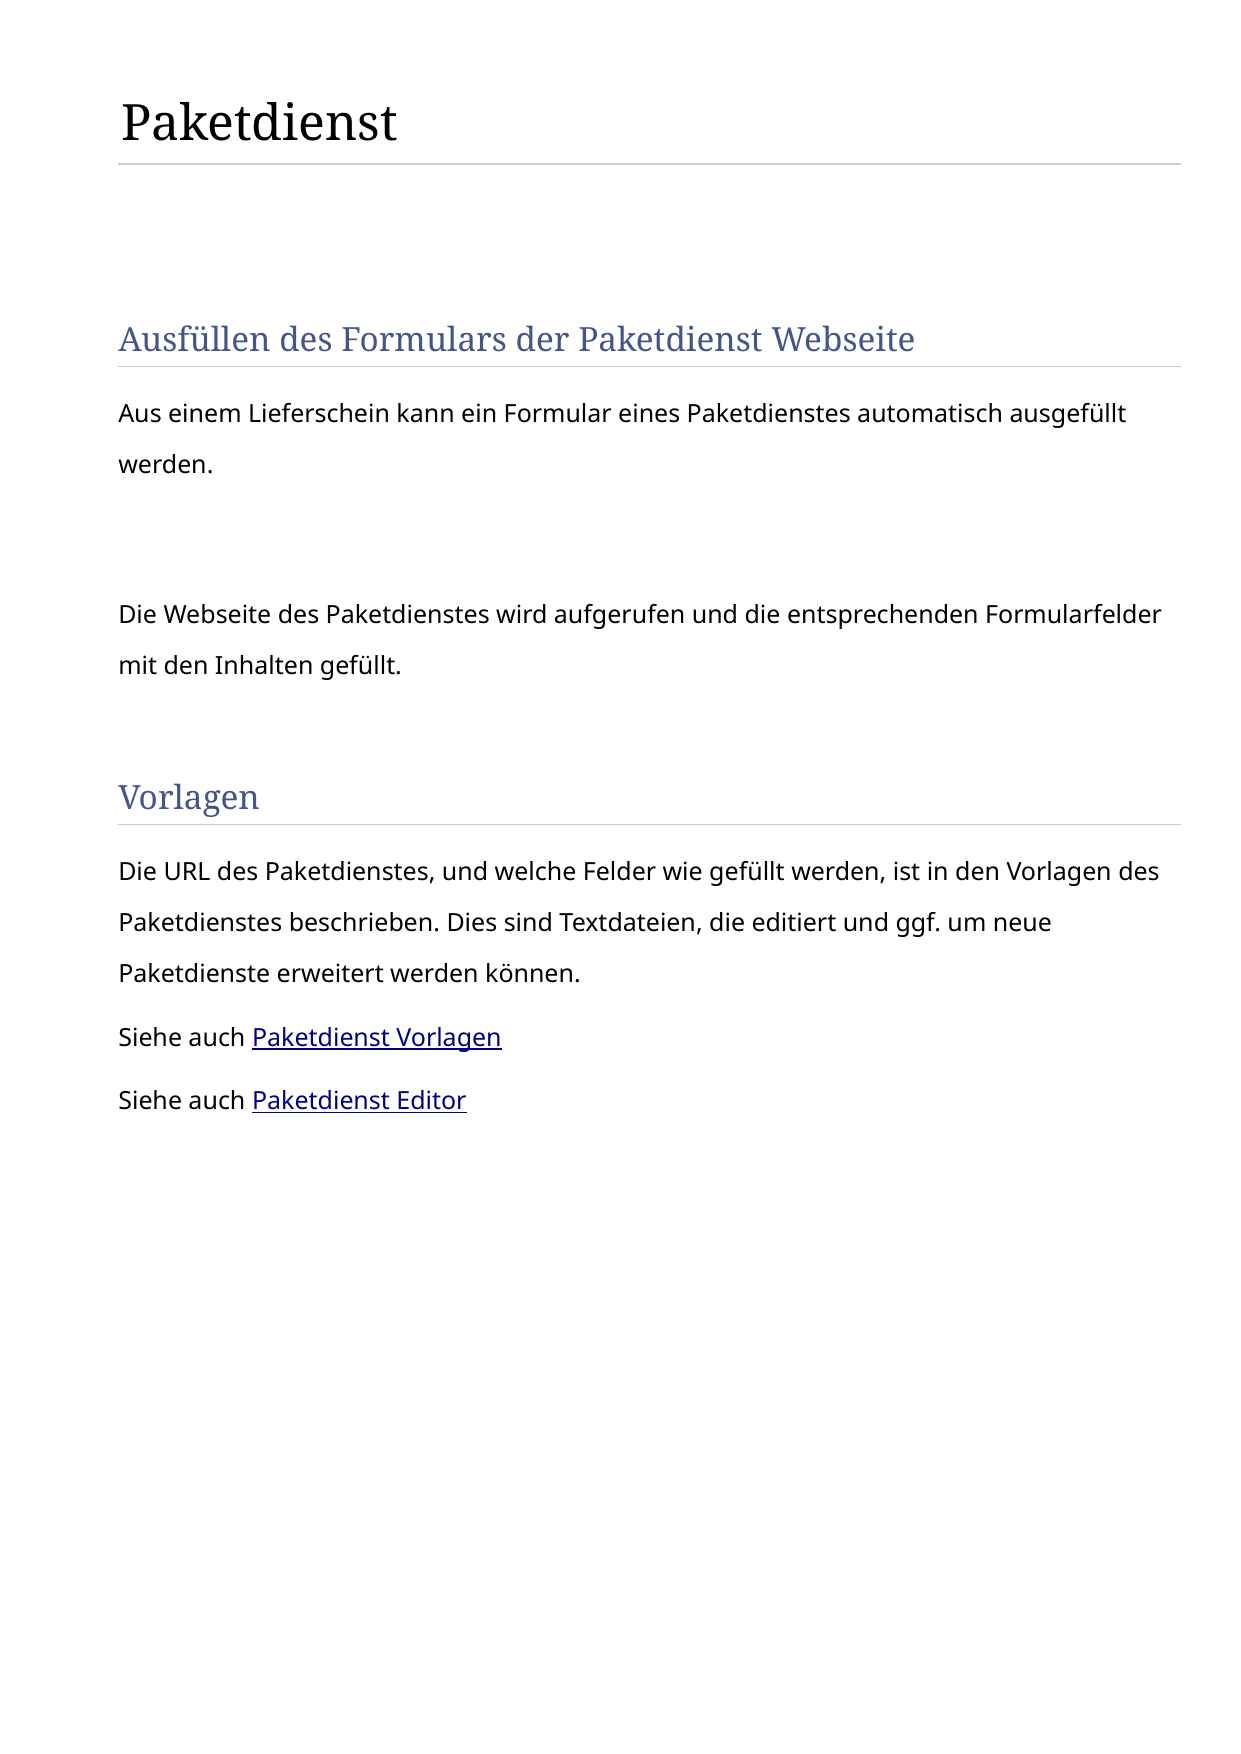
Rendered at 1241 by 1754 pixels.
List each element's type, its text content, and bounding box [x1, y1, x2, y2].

subtitle Paketdienst [118, 84, 1181, 163]
text Siehe auch Paketdienst Vorlagen [118, 1019, 1181, 1053]
subtitle Ausfüllen des Formulars der Paketdienst Webseite [118, 316, 1181, 366]
text Aus einem Lieferschein kann ein Formular eines Paketdienstes automatisch ausgefüllt werden. [118, 395, 1181, 481]
subtitle Vorlagen [118, 774, 1181, 824]
text Die URL des Paketdienstes, und welche Felder wie gefüllt werden, ist in den Vorlagen des Paketdienstes beschrieben. Dies sind Textdateien, die editiert und ggf. um neue Paketdienste erweitert werden können. [118, 853, 1181, 990]
text Die Webseite des Paketdienstes wird aufgerufen und die entsprechenden Formularfelder mit den Inhalten gefüllt. [118, 597, 1181, 682]
text Siehe auch Paketdienst Editor [118, 1083, 1181, 1117]
